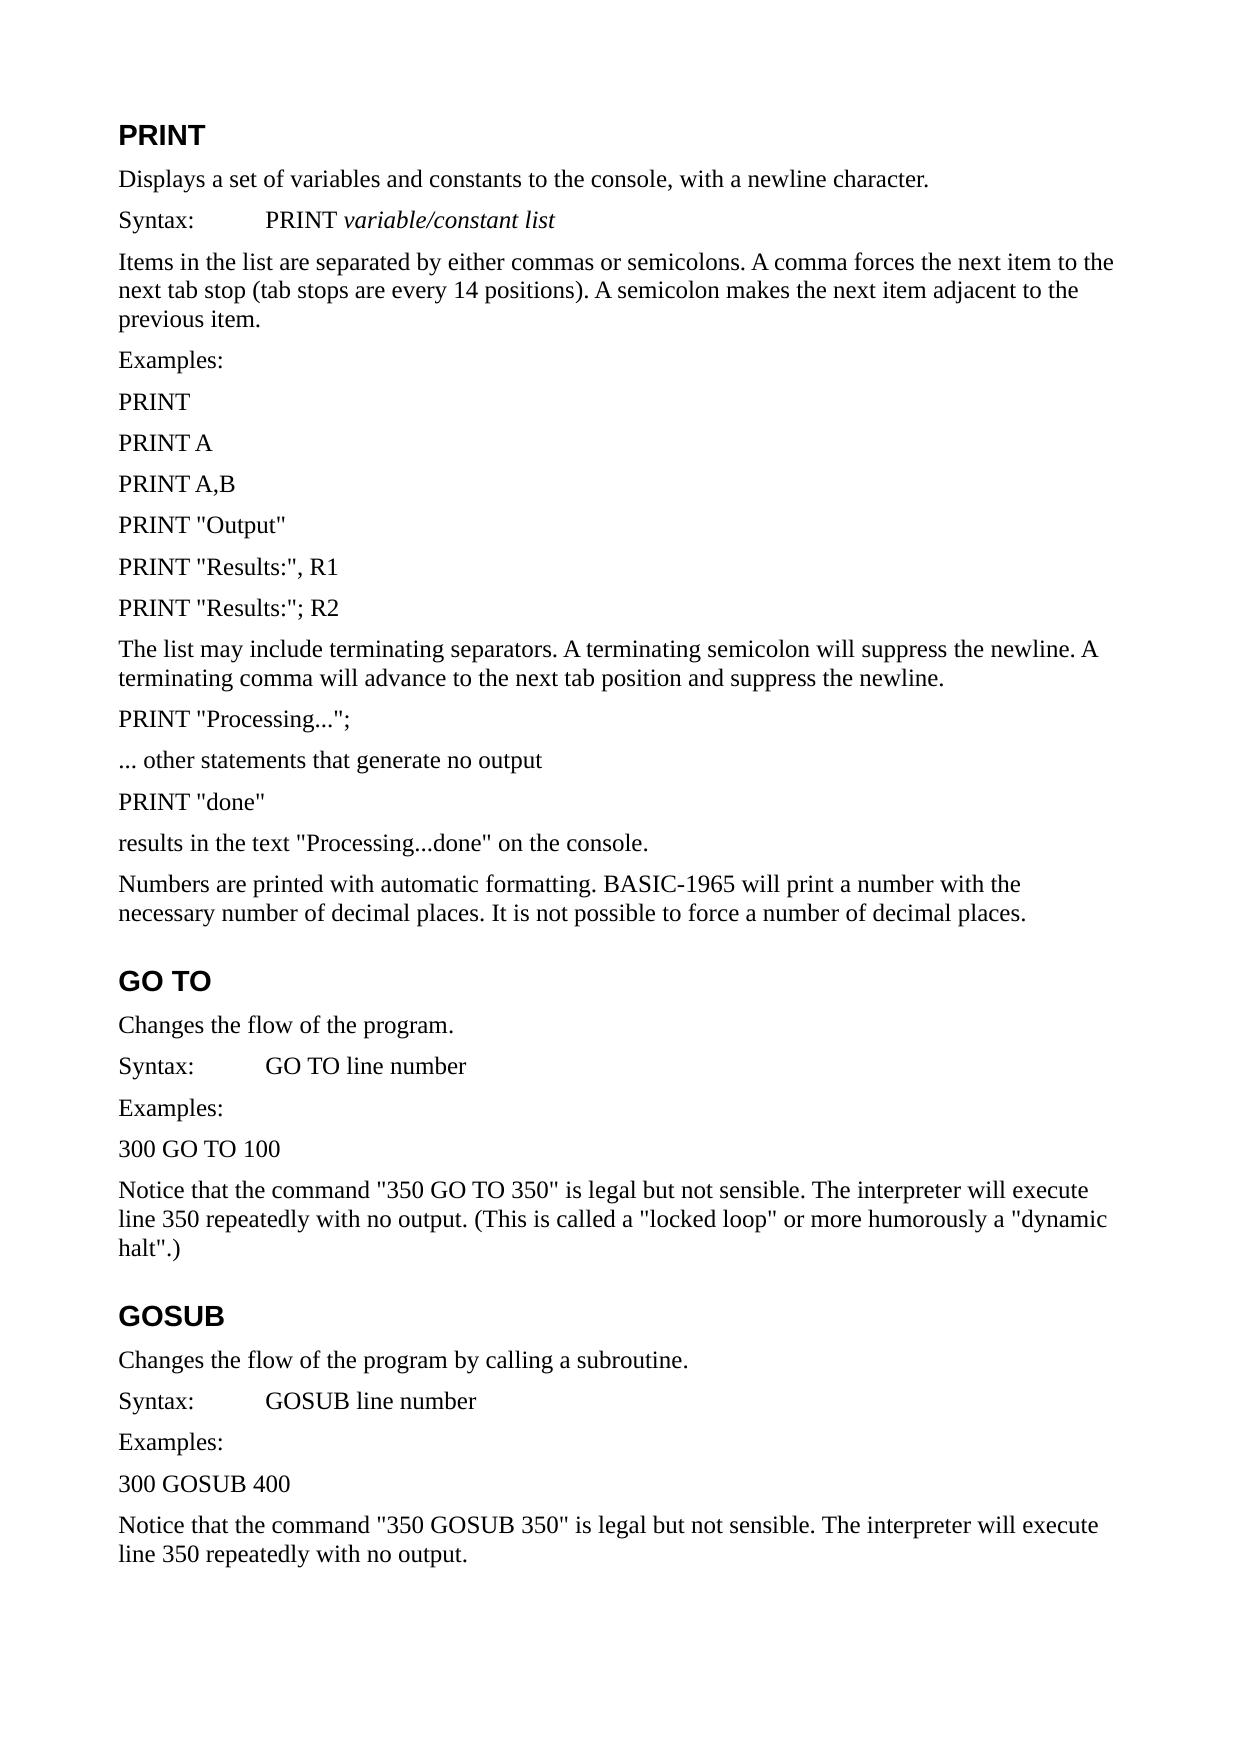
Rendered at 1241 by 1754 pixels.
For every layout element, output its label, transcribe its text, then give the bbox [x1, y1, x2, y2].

text Examples: [118, 1093, 1122, 1121]
text Syntax: GOSUB line number [118, 1386, 1122, 1415]
text PRINT A,B [118, 469, 1122, 498]
subtitle PRINT [118, 118, 1122, 152]
text PRINT "Results:"; R2 [118, 593, 1122, 622]
text Changes the flow of the program by calling a subroutine. [118, 1345, 1122, 1374]
text Notice that the command "350 GOSUB 350" is legal but not sensible. The interpreter will execute line 350 repeatedly with no output. [118, 1510, 1122, 1567]
text Examples: [118, 1427, 1122, 1456]
text ... other statements that generate no output [118, 745, 1122, 774]
text PRINT [118, 387, 1122, 415]
text Syntax: PRINT variable/constant list [118, 205, 1122, 234]
text The list may include terminating separators. A terminating semicolon will suppress the newline. A terminating comma will advance to the next tab position and suppress the newline. [118, 634, 1122, 692]
text results in the text "Processing...done" on the console. [118, 828, 1122, 857]
text 300 GOSUB 400 [118, 1469, 1122, 1497]
text PRINT A [118, 428, 1122, 457]
subtitle GO TO [118, 964, 1122, 998]
text PRINT "done" [118, 787, 1122, 815]
text PRINT "Output" [118, 510, 1122, 539]
text 300 GO TO 100 [118, 1134, 1122, 1163]
text Numbers are printed with automatic formatting. BASIC-1965 will print a number with the necessary number of decimal places. It is not possible to force a number of decimal places. [118, 869, 1122, 927]
text Items in the list are separated by either commas or semicolons. A comma forces the next item to the next tab stop (tab stops are every 14 positions). A semicolon makes the next item adjacent to the previous item. [118, 247, 1122, 333]
text Syntax: GO TO line number [118, 1051, 1122, 1080]
subtitle GOSUB [118, 1299, 1122, 1332]
text PRINT "Processing..."; [118, 704, 1122, 733]
text Displays a set of variables and constants to the console, with a newline character. [118, 164, 1122, 193]
text Notice that the command "350 GO TO 350" is legal but not sensible. The interpreter will execute line 350 repeatedly with no output. (This is called a "locked loop" or more humorously a "dynamic halt".) [118, 1175, 1122, 1261]
text PRINT "Results:", R1 [118, 552, 1122, 580]
text Examples: [118, 345, 1122, 374]
text Changes the flow of the program. [118, 1010, 1122, 1039]
